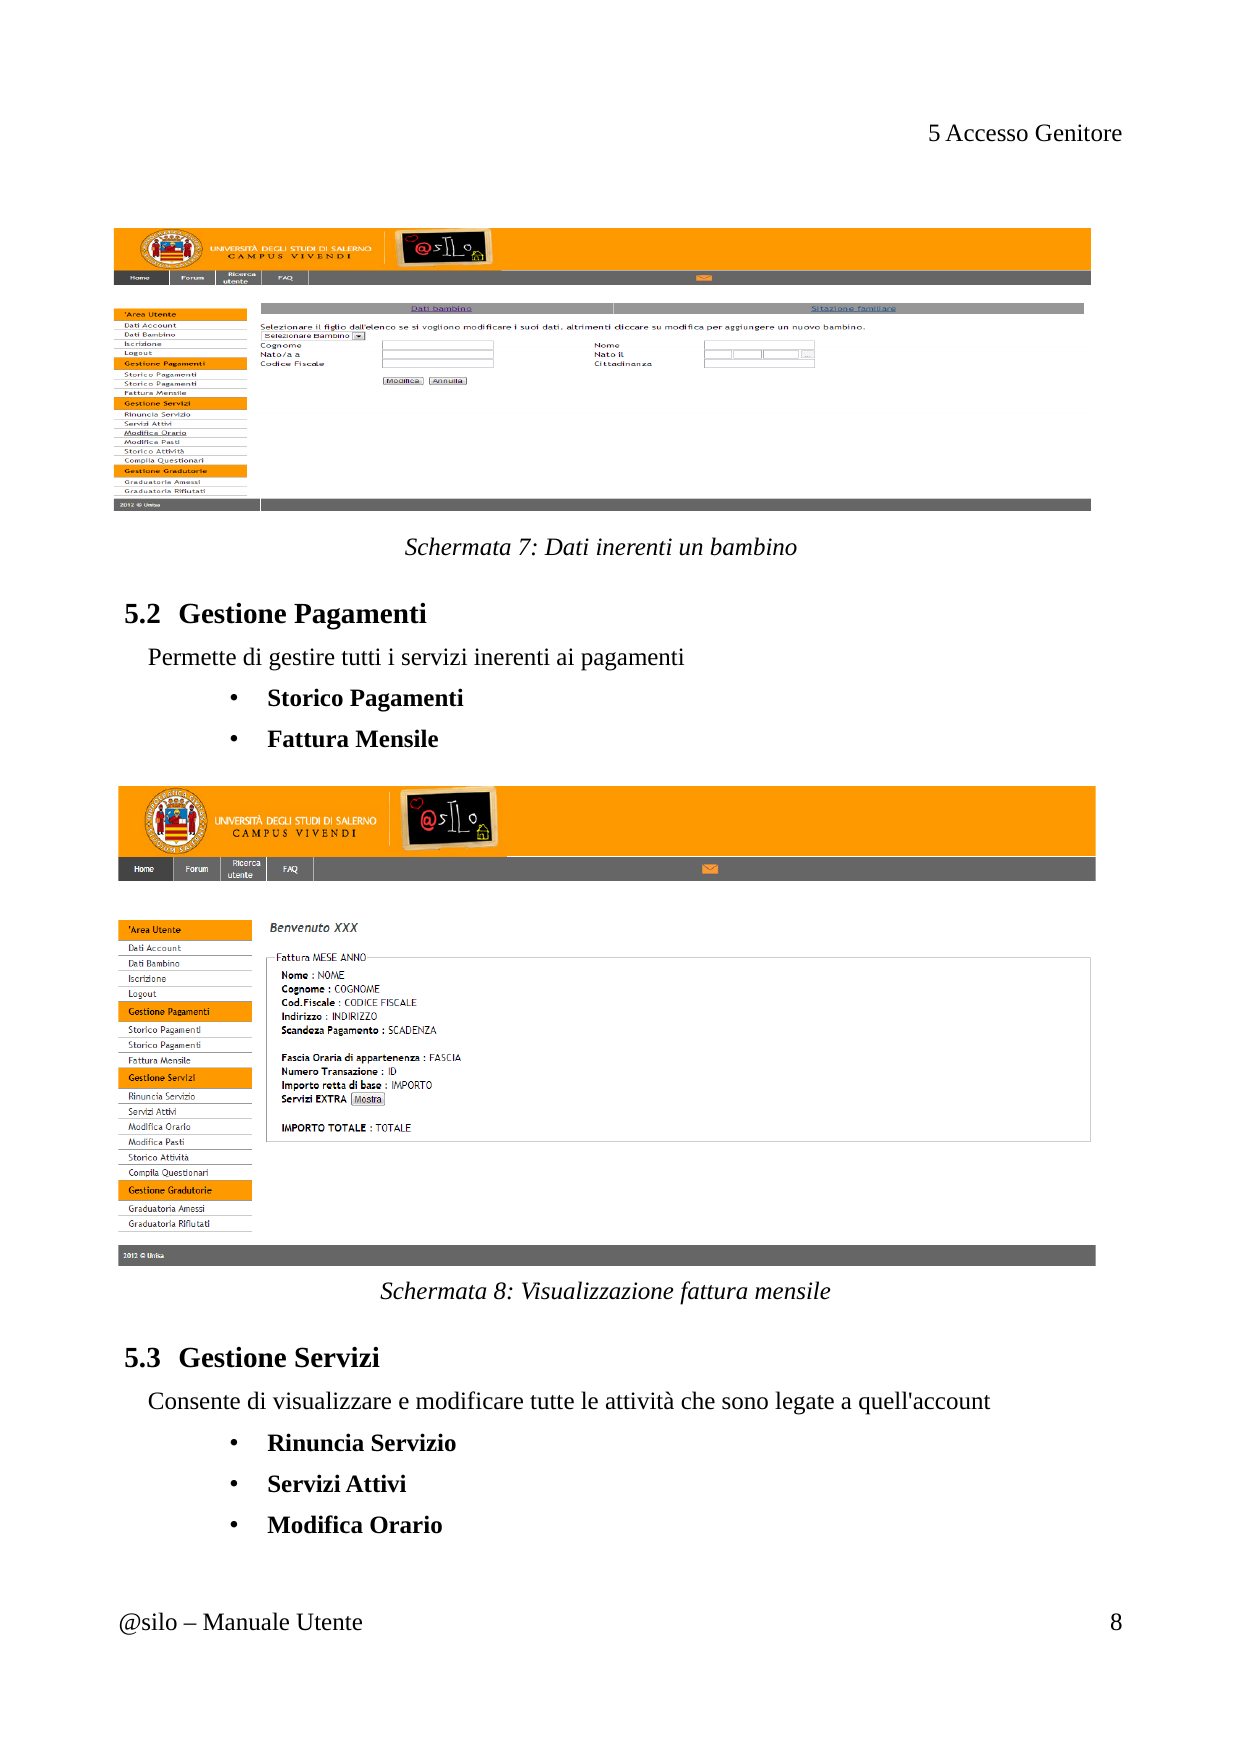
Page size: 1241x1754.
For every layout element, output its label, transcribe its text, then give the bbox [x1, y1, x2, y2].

text Schermata 8: Visualizzazione fattura mensile [118, 1277, 1095, 1305]
subtitle Gestione Servizi [124, 1277, 1122, 1374]
list Storico Pagamenti [229, 683, 1122, 712]
text Consente di visualizzare e modificare tutte le attività che sono legate a quell'account [118, 1386, 1122, 1415]
subtitle [118, 774, 1095, 786]
picture [118, 786, 1096, 1277]
list Servizi Attivi [229, 1469, 1122, 1498]
text Permette di gestire tutti i servizi inerenti ai pagamenti [118, 642, 1122, 671]
subtitle Gestione Pagamenti [113, 176, 1122, 629]
list Rinuncia Servizio [229, 1428, 1122, 1456]
text Schermata 7: Dati inerenti un bambino [113, 532, 1091, 561]
picture [113, 228, 1091, 532]
list Modifica Orario [229, 1510, 1122, 1539]
list Fattura Mensile [229, 724, 1122, 753]
